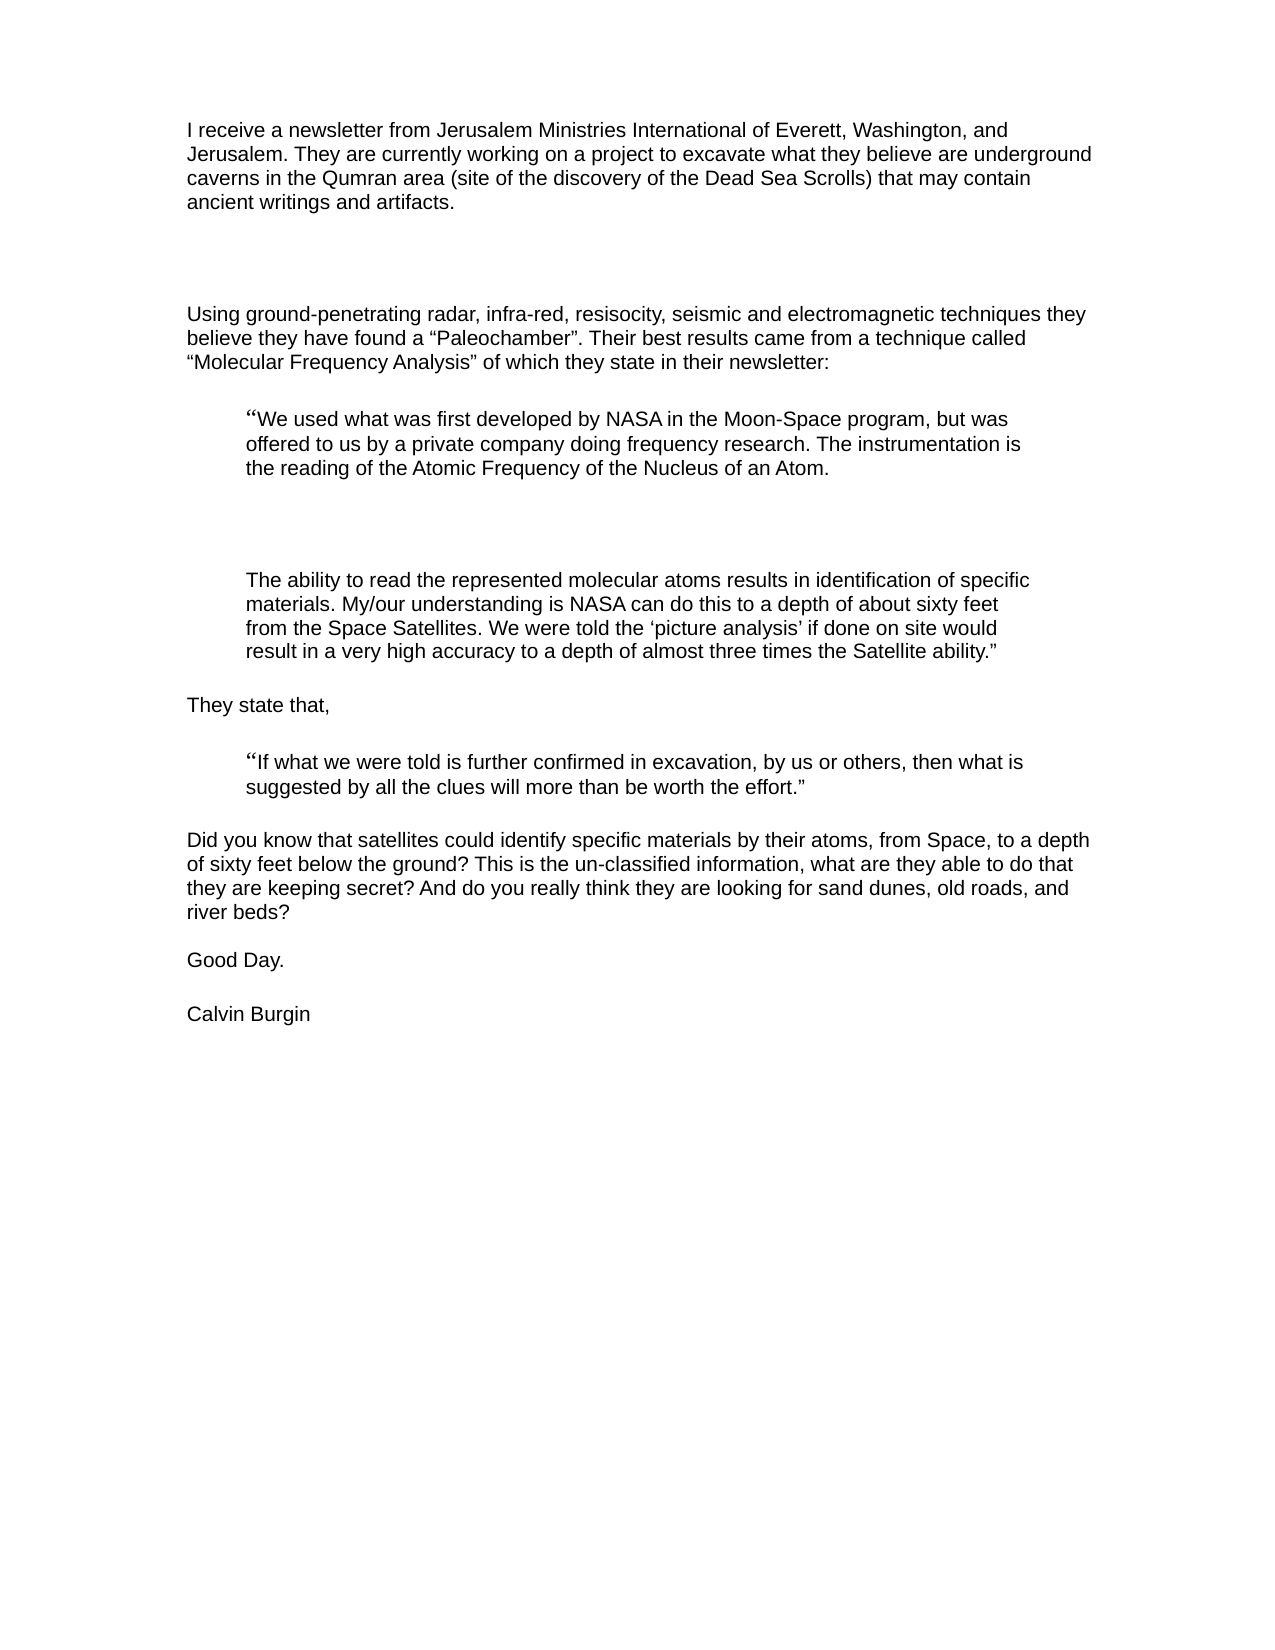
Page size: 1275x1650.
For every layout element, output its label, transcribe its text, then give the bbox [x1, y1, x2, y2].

text “We used what was first developed by NASA in the Moon-Space program, but was offered to us by a private company doing frequency research. The instrumentation is the reading of the Atomic Frequency of the Nucleus of an Atom. [246, 403, 1036, 480]
text The ability to read the represented molecular atoms results in identification of specific materials. My/our understanding is NASA can do this to a depth of about sixty feet from the Space Satellites. We were told the ‘picture analysis’ if done on site would result in a very high accuracy to a depth of almost three times the Satellite ability.” [246, 567, 1036, 663]
text I receive a newsletter from Jerusalem Ministries International of Everett, Washington, and Jerusalem. They are currently working on a project to excavate what they believe are underground caverns in the Qumran area (site of the discovery of the Dead Sea Scrolls) that may contain ancient writings and artifacts. [187, 118, 1095, 214]
text Using ground-penetrating radar, infra-red, resisocity, seismic and electromagnetic techniques they believe they have found a “Paleochamber”. Their best results came from a technique called “Molecular Frequency Analysis” of which they state in their newsletter: [187, 302, 1095, 373]
text They state that, [187, 693, 1095, 717]
text Calvin Burgin [187, 1002, 1095, 1026]
text “If what we were told is further confirmed in excavation, by us or others, then what is suggested by all the clues will more than be worth the effort.” [246, 746, 1036, 799]
text Did you know that satellites could identify specific materials by their atoms, from Space, to a depth of sixty feet below the ground? This is the un-classified information, what are they able to do that they are keeping secret? And do you really think they are looking for sand dunes, old roads, and river beds? Good Day. [187, 828, 1095, 972]
